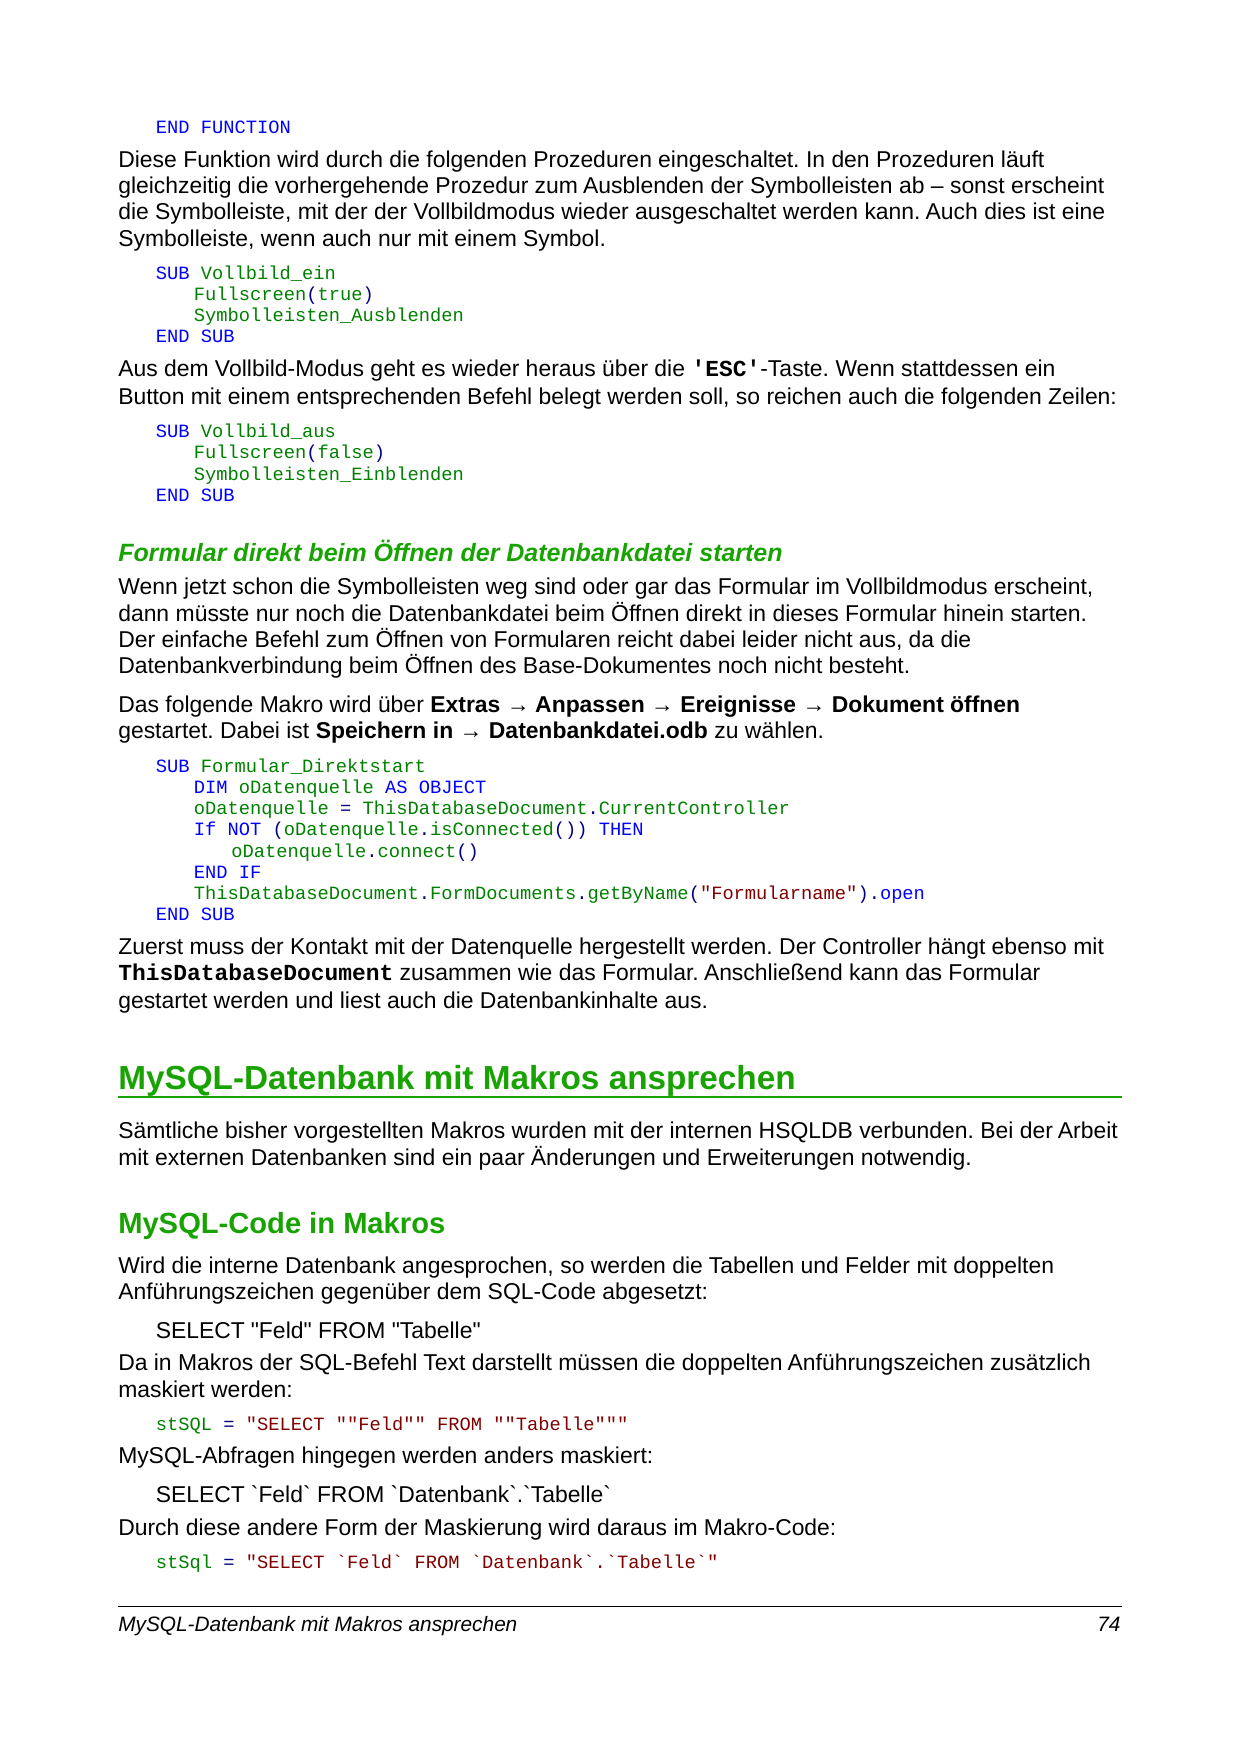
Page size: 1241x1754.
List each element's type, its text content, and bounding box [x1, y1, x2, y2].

text Wenn jetzt schon die Symbolleisten weg sind oder gar das Formular im Vollbildmodus erscheint, dann müsste nur noch die Datenbankdatei beim Öffnen direkt in dieses Formular hinein starten. Der einfache Befehl zum Öffnen von Formularen reicht dabei leider nicht aus, da die Datenbankverbindung beim Öffnen des Base-Dokumentes noch nicht besteht. [118, 573, 1122, 679]
subtitle Formular direkt beim Öffnen der Datenbankdatei starten [118, 538, 1122, 567]
subtitle MySQL-Datenbank mit Makros ansprechen [118, 1058, 1122, 1096]
text stSql = "SELECT `Feld` FROM `Datenbank`.`Tabelle`" [156, 1552, 1122, 1574]
text Symbolleisten_Ausblenden [156, 306, 1122, 327]
text MySQL-Abfragen hingegen werden anders maskiert: [118, 1442, 1122, 1468]
text Wird die interne Datenbank angesprochen, so werden die Tabellen und Felder mit doppelten Anführungszeichen gegenüber dem SQL-Code abgesetzt: [118, 1252, 1122, 1304]
text Das folgende Makro wird über Extras → Anpassen → Ereignisse → Dokument öffnen gestartet. Dabei ist Speichern in → Datenbankdatei.odb zu wählen. [118, 691, 1122, 744]
text SELECT `Feld` FROM `Datenbank`.`Tabelle` [156, 1481, 1122, 1507]
text Sämtliche bisher vorgestellten Makros wurden mit der internen HSQLDB verbunden. Bei der Arbeit mit externen Datenbanken sind ein paar Änderungen und Erweiterungen notwendig. [118, 1117, 1122, 1170]
text ThisDatabaseDocument.FormDocuments.getByName("Formularname").open [156, 884, 1122, 905]
text END SUB [156, 905, 1122, 926]
text END SUB [156, 327, 1122, 348]
text END FUNCTION [156, 118, 1122, 139]
text END IF [156, 863, 1122, 884]
text oDatenquelle.connect() [156, 841, 1122, 863]
text Da in Makros der SQL-Befehl Text darstellt müssen die doppelten Anführungszeichen zusätzlich maskiert werden: [118, 1349, 1122, 1402]
subtitle MySQL-Code in Makros [118, 1206, 1122, 1239]
text SUB Vollbild_aus [156, 422, 1122, 443]
text END SUB [156, 486, 1122, 507]
text Symbolleisten_Einblenden [156, 464, 1122, 486]
text Fullscreen(false) [156, 443, 1122, 464]
text oDatenquelle = ThisDatabaseDocument.CurrentController [156, 799, 1122, 820]
text SELECT "Feld" FROM "Tabelle" [156, 1317, 1122, 1343]
text DIM oDatenquelle AS OBJECT [156, 778, 1122, 799]
text SUB Formular_Direktstart [156, 756, 1122, 778]
text stSQL = "SELECT ""Feld"" FROM ""Tabelle""" [156, 1414, 1122, 1436]
text If NOT (oDatenquelle.isConnected()) THEN [156, 820, 1122, 841]
text Fullscreen(true) [156, 285, 1122, 306]
text SUB Vollbild_ein [156, 263, 1122, 285]
text Diese Funktion wird durch die folgenden Prozeduren eingeschaltet. In den Prozeduren läuft gleichzeitig die vorhergehende Prozedur zum Ausblenden der Symbolleisten ab – sonst erscheint die Symbolleiste, mit der der Vollbildmodus wieder ausgeschaltet werden kann. Auch dies ist eine Symbolleiste, wenn auch nur mit einem Symbol. [118, 146, 1122, 251]
text Durch diese andere Form der Maskierung wird daraus im Makro-Code: [118, 1513, 1122, 1540]
text Zuerst muss der Kontakt mit der Datenquelle hergestellt werden. Der Controller hängt ebenso mit ThisDatabaseDocument zusammen wie das Formular. Anschließend kann das Formular gestartet werden und liest auch die Datenbankinhalte aus. [118, 933, 1122, 1014]
text Aus dem Vollbild-Modus geht es wieder heraus über die 'ESC'-Taste. Wenn stattdessen ein Button mit einem entsprechenden Befehl belegt werden soll, so reichen auch die folgenden Zeilen: [118, 355, 1122, 409]
